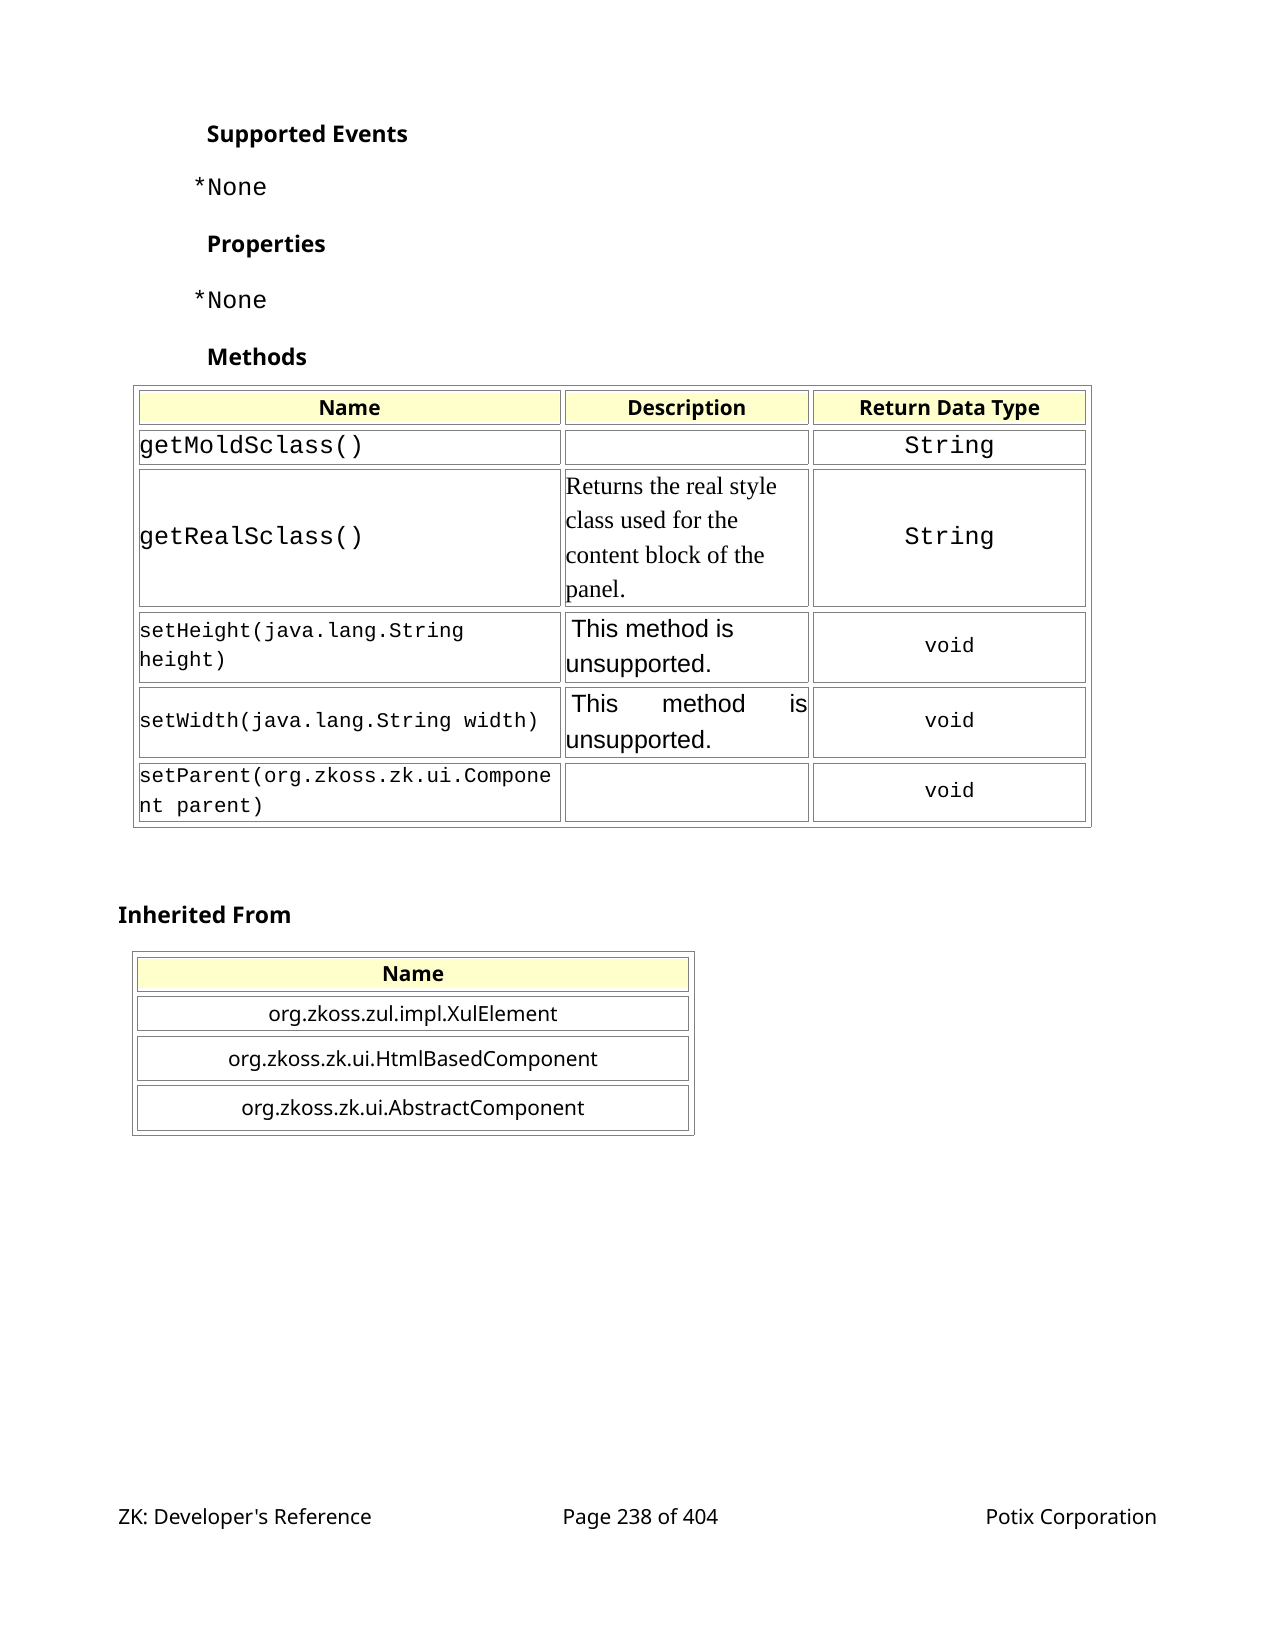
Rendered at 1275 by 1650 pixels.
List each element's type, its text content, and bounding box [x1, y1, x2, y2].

table_cell [566, 764, 808, 821]
table_cell org.zkoss.zul.impl.XulElement [134, 991, 691, 1030]
table_cell setHeight(java.lang.String height) [136, 606, 562, 682]
table_cell setWidth(java.lang.String width) [136, 682, 562, 757]
table_header Name [134, 952, 691, 991]
text *None [118, 284, 1157, 316]
table_cell [563, 757, 811, 821]
table_cell org.zkoss.zk.ui.HtmlBasedComponent [134, 1030, 691, 1080]
table_cell getMoldSclass() [136, 424, 562, 463]
table_cell Returns the real style class used for the content block of the panel. [563, 464, 811, 606]
table_cell org.zkoss.zk.ui.AbstractComponent [134, 1080, 691, 1130]
subtitle Supported Events [207, 118, 1157, 149]
table_cell [563, 424, 811, 463]
table_cell getRealSclass() [136, 464, 562, 606]
table_cell void [811, 606, 1088, 682]
table_cell String [811, 424, 1088, 463]
subtitle Methods [207, 341, 1157, 372]
table_cell setParent(org.zkoss.zk.ui.Component parent) [136, 757, 562, 821]
table_cell [566, 431, 808, 463]
table_cell void [811, 682, 1088, 757]
table_cell This method is unsupported. [563, 682, 811, 757]
table_header Description [563, 386, 811, 424]
table_header Return Data Type [811, 386, 1088, 424]
subtitle Properties [207, 228, 1157, 259]
table_header Name [136, 386, 562, 424]
table_cell void [811, 757, 1088, 821]
text Inherited From [118, 899, 1157, 931]
text *None [118, 174, 1157, 203]
table_cell String [811, 464, 1088, 606]
table_cell This method is unsupported. [563, 606, 811, 682]
